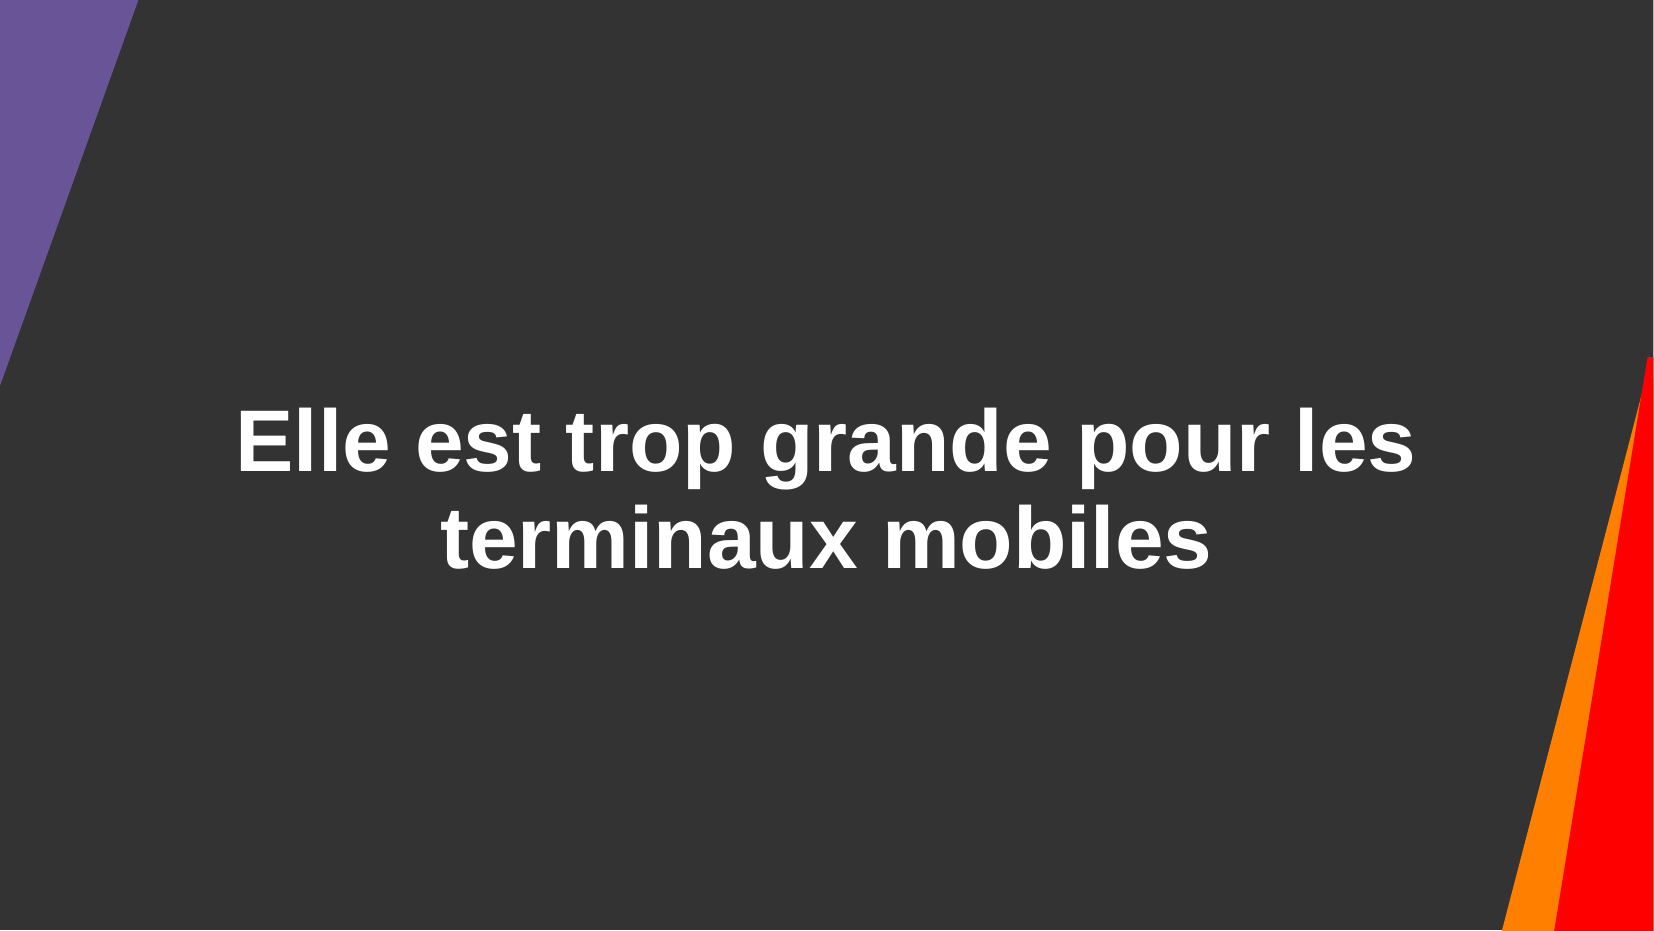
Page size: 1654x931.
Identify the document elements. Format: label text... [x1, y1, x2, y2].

text_box [1501, 356, 1654, 931]
title Elle est trop grande pour les terminaux mobiles [31, 391, 1622, 588]
text_box [0, 0, 139, 386]
